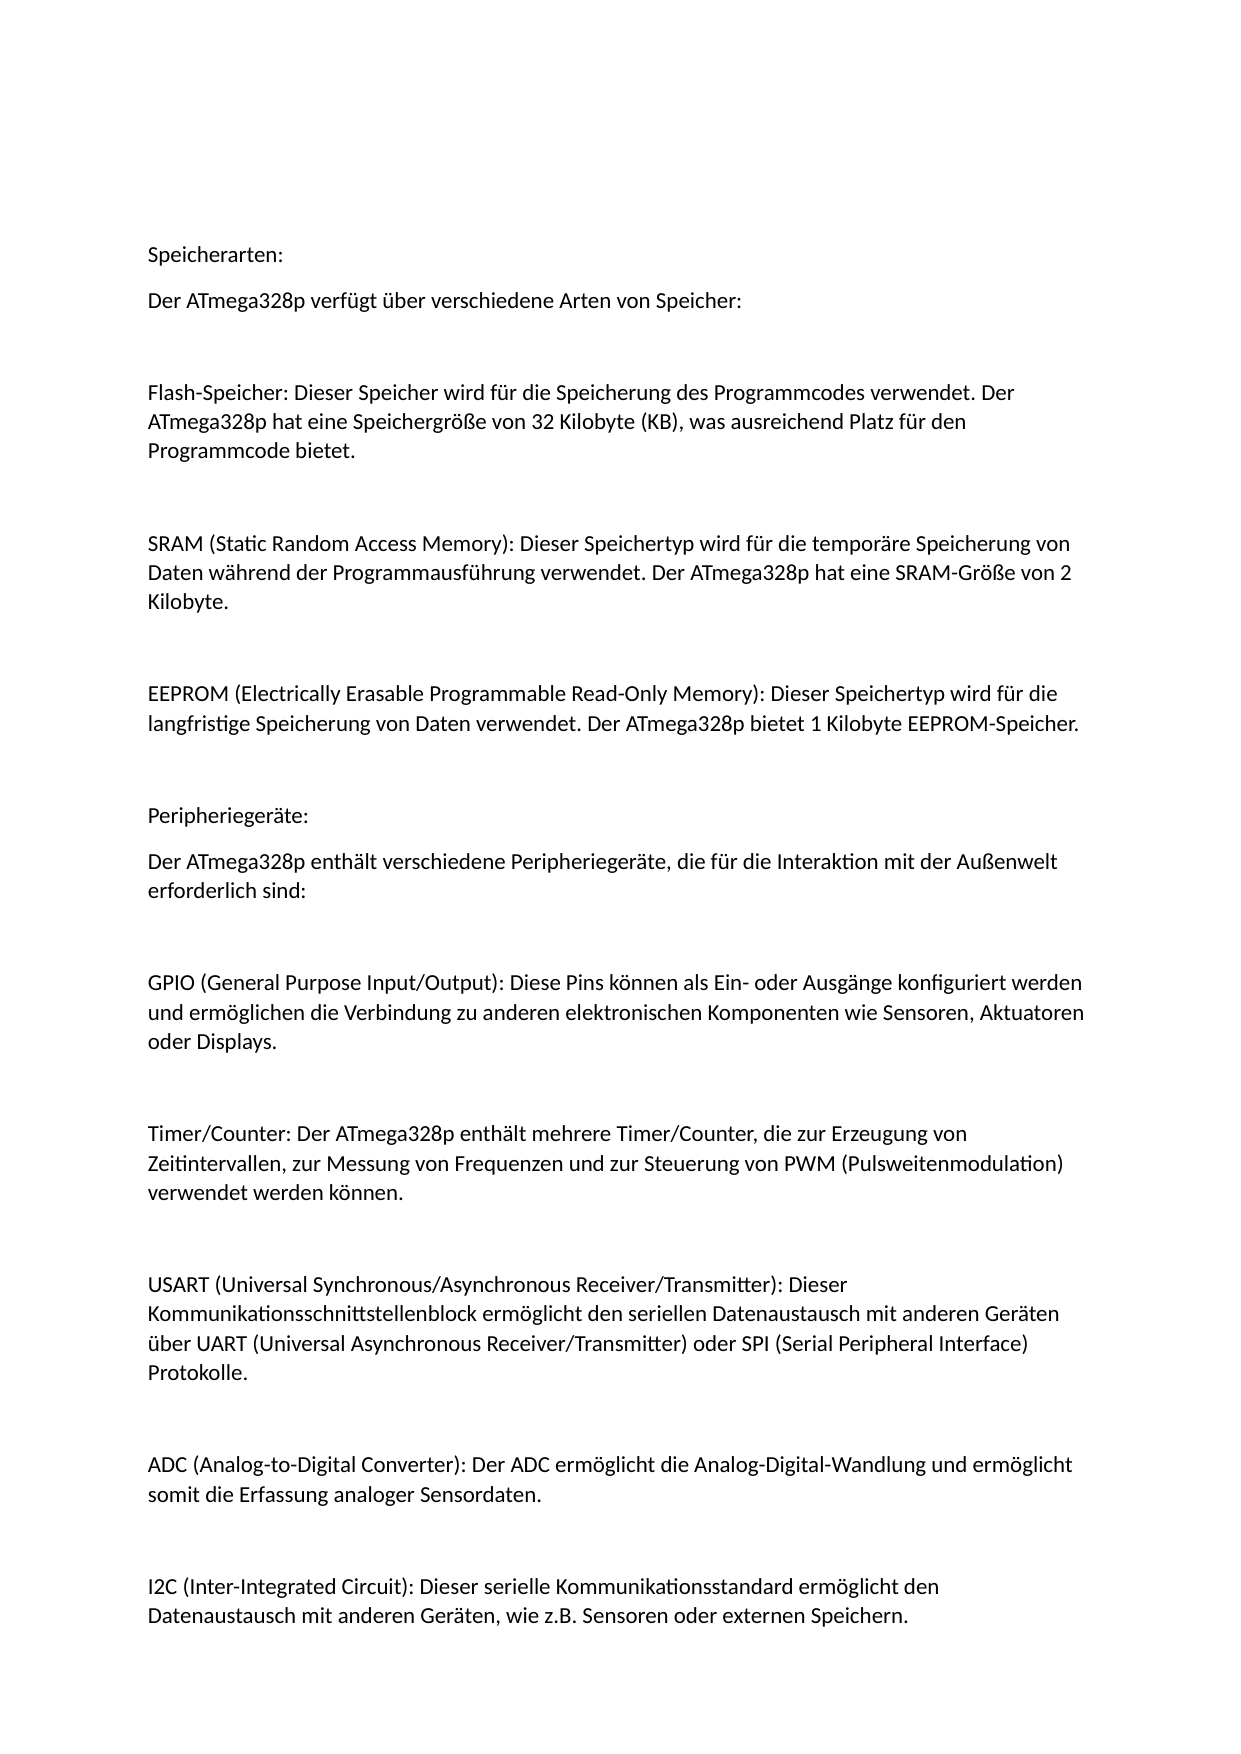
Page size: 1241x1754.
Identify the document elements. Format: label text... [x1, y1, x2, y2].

text I2C (Inter-Integrated Circuit): Dieser serielle Kommunikationsstandard ermöglicht den Datenaustausch mit anderen Geräten, wie z.B. Sensoren oder externen Speichern. [148, 1572, 1093, 1629]
text SRAM (Static Random Access Memory): Dieser Speichertyp wird für die temporäre Speicherung von Daten während der Programmausführung verwendet. Der ATmega328p hat eine SRAM-Größe von 2 Kilobyte. [148, 529, 1093, 615]
text ADC (Analog-to-Digital Converter): Der ADC ermöglicht die Analog-Digital-Wandlung und ermöglicht somit die Erfassung analoger Sensordaten. [148, 1450, 1093, 1508]
text EEPROM (Electrically Erasable Programmable Read-Only Memory): Dieser Speichertyp wird für die langfristige Speicherung von Daten verwendet. Der ATmega328p bietet 1 Kilobyte EEPROM-Speicher. [148, 679, 1093, 737]
text Peripheriegeräte: [148, 801, 1093, 829]
text Der ATmega328p verfügt über verschiedene Arten von Speicher: [148, 286, 1093, 314]
text Der ATmega328p enthält verschiedene Peripheriegeräte, die für die Interaktion mit der Außenwelt erforderlich sind: [148, 847, 1093, 904]
text GPIO (General Purpose Input/Output): Diese Pins können als Ein- oder Ausgänge konfiguriert werden und ermöglichen die Verbindung zu anderen elektronischen Komponenten wie Sensoren, Aktuatoren oder Displays. [148, 968, 1093, 1055]
text Flash-Speicher: Dieser Speicher wird für die Speicherung des Programmcodes verwendet. Der ATmega328p hat eine Speichergröße von 32 Kilobyte (KB), was ausreichend Platz für den Programmcode bietet. [148, 378, 1093, 464]
text USART (Universal Synchronous/Asynchronous Receiver/Transmitter): Dieser Kommunikationsschnittstellenblock ermöglicht den seriellen Datenaustausch mit anderen Geräten über UART (Universal Asynchronous Receiver/Transmitter) oder SPI (Serial Peripheral Interface) Protokolle. [148, 1270, 1093, 1386]
text Speicherarten: [148, 240, 1093, 268]
text Timer/Counter: Der ATmega328p enthält mehrere Timer/Counter, die zur Erzeugung von Zeitintervallen, zur Messung von Frequenzen und zur Steuerung von PWM (Pulsweitenmodulation) verwendet werden können. [148, 1119, 1093, 1206]
